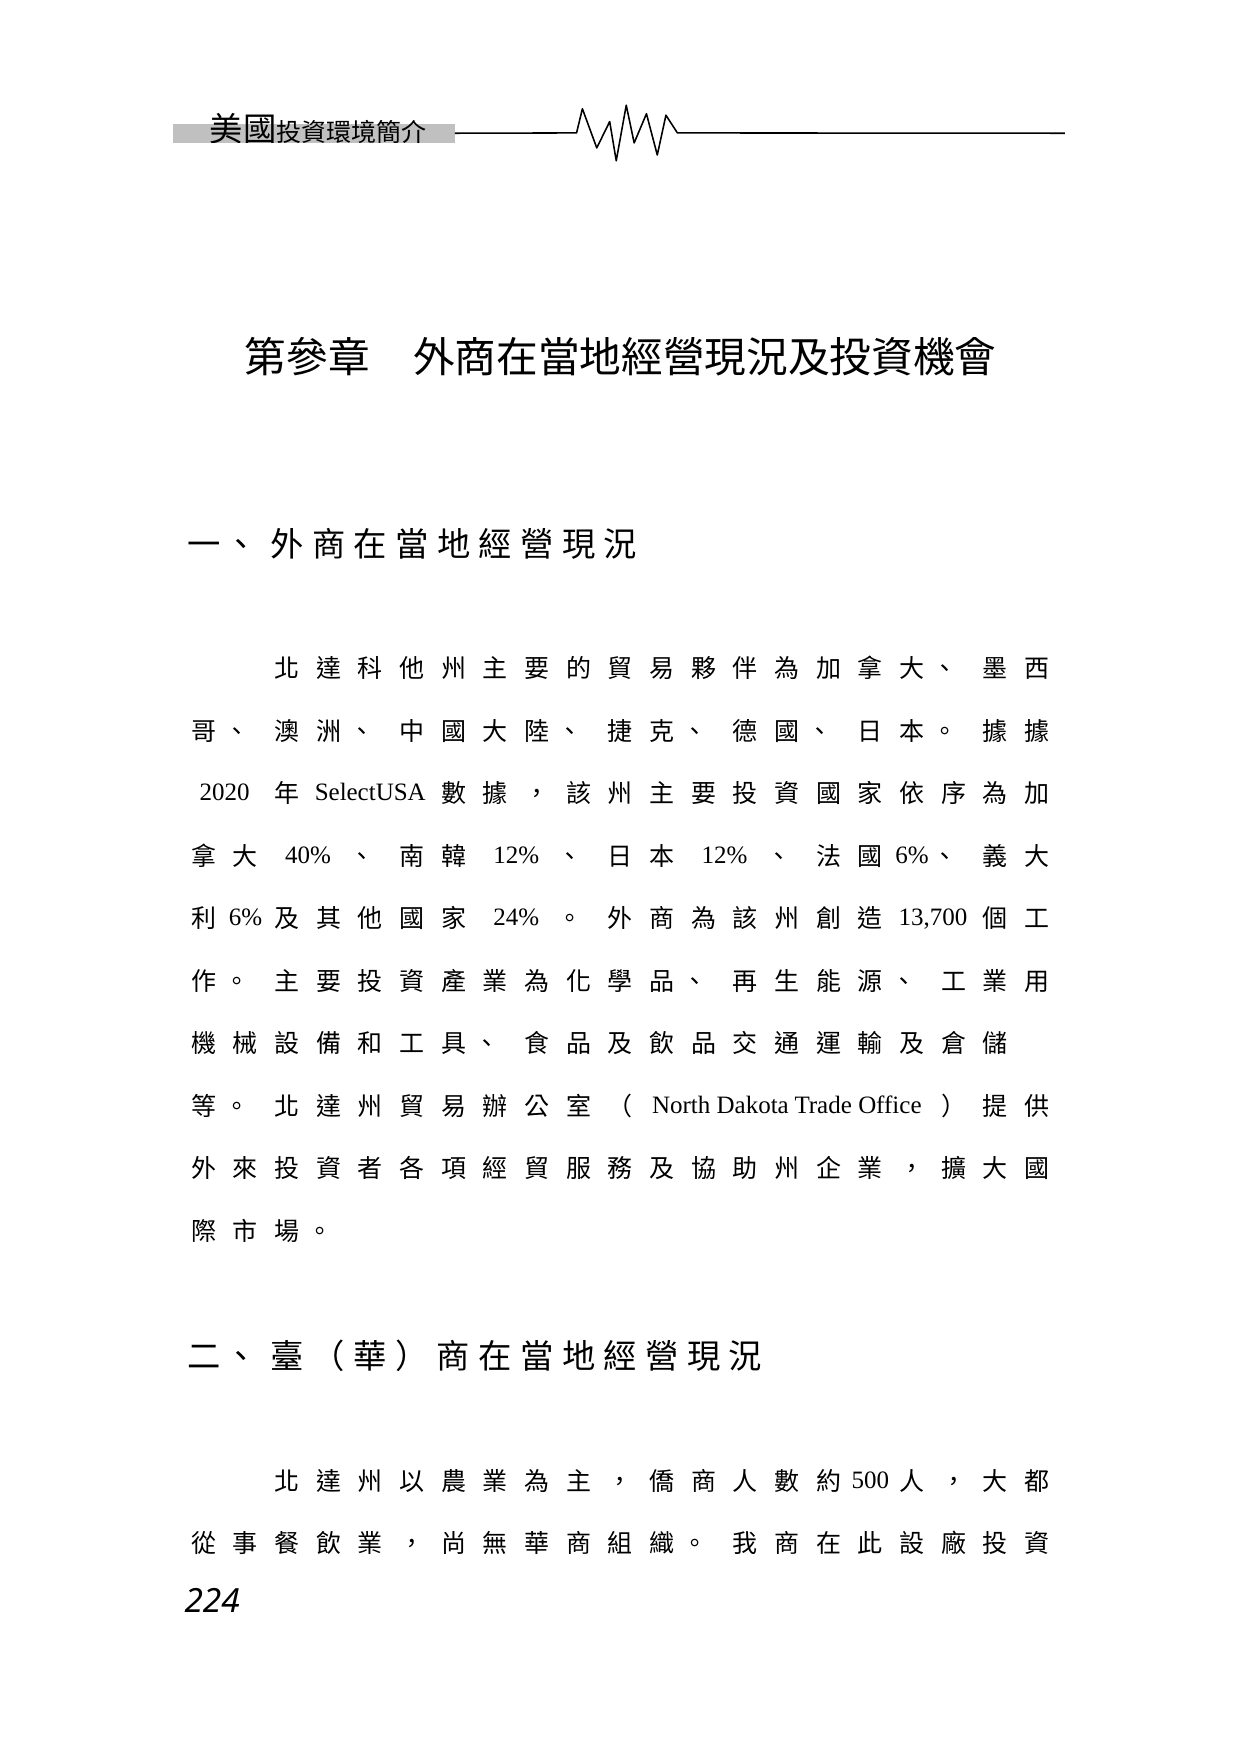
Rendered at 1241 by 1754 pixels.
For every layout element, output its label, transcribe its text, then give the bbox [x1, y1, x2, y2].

text 北達州以農業為主，僑商人數約500人，大都從事餐飲業，尚無華商組織。我商在此設廠投資 [183, 1438, 1058, 1563]
text 二、臺（華）商在當地經營現況 [183, 1313, 1058, 1375]
text 北達科他州主要的貿易夥伴為加拿大、墨西哥、澳洲、中國大陸、捷克、德國、日本。據據2020年SelectUSA數據，該州主要投資國家依序為加拿大40%、南韓12%、日本12%、法國6%、義大利6%及其他國家24%。外商為該州創造13,700個工作。主要投資產業為化學品、再生能源、工業用機械設備和工具、食品及飲品交通運輸及倉儲等。北達州貿易辦公室（North Dakota Trade Office）提供外來投資者各項經貿服務及協助州企業，擴大國際市場。 [183, 625, 1058, 1250]
text 一、外商在當地經營現況 [183, 500, 1058, 563]
text 第參章 外商在當地經營現況及投資機會 [183, 313, 1058, 375]
